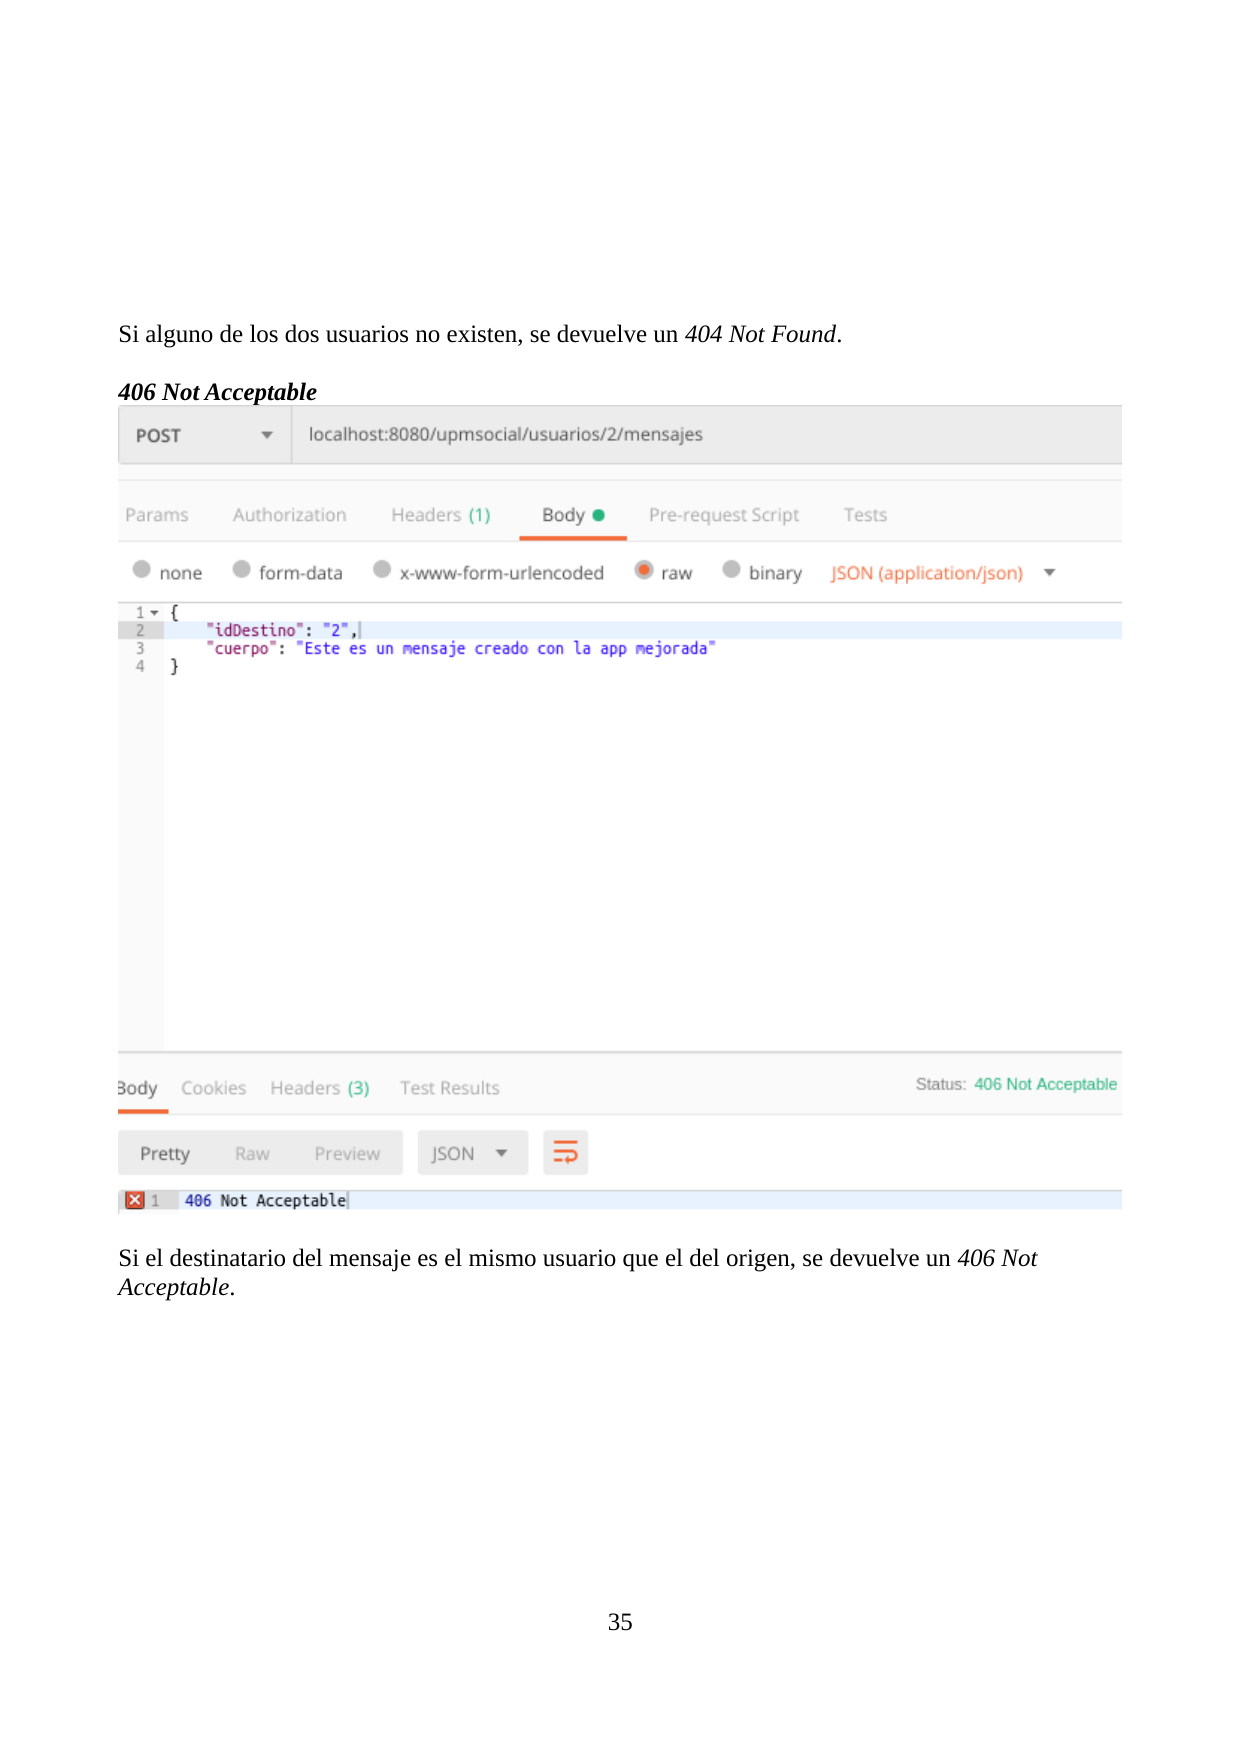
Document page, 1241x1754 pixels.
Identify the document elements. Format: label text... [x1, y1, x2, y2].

text 406 Not Acceptable [118, 377, 1122, 405]
picture [118, 405, 1123, 1214]
text Si alguno de los dos usuarios no existen, se devuelve un 404 Not Found. [118, 319, 1122, 348]
text Si el destinatario del mensaje es el mismo usuario que el del origen, se devuelve un 406 Not Acceptable. [118, 1243, 1122, 1300]
